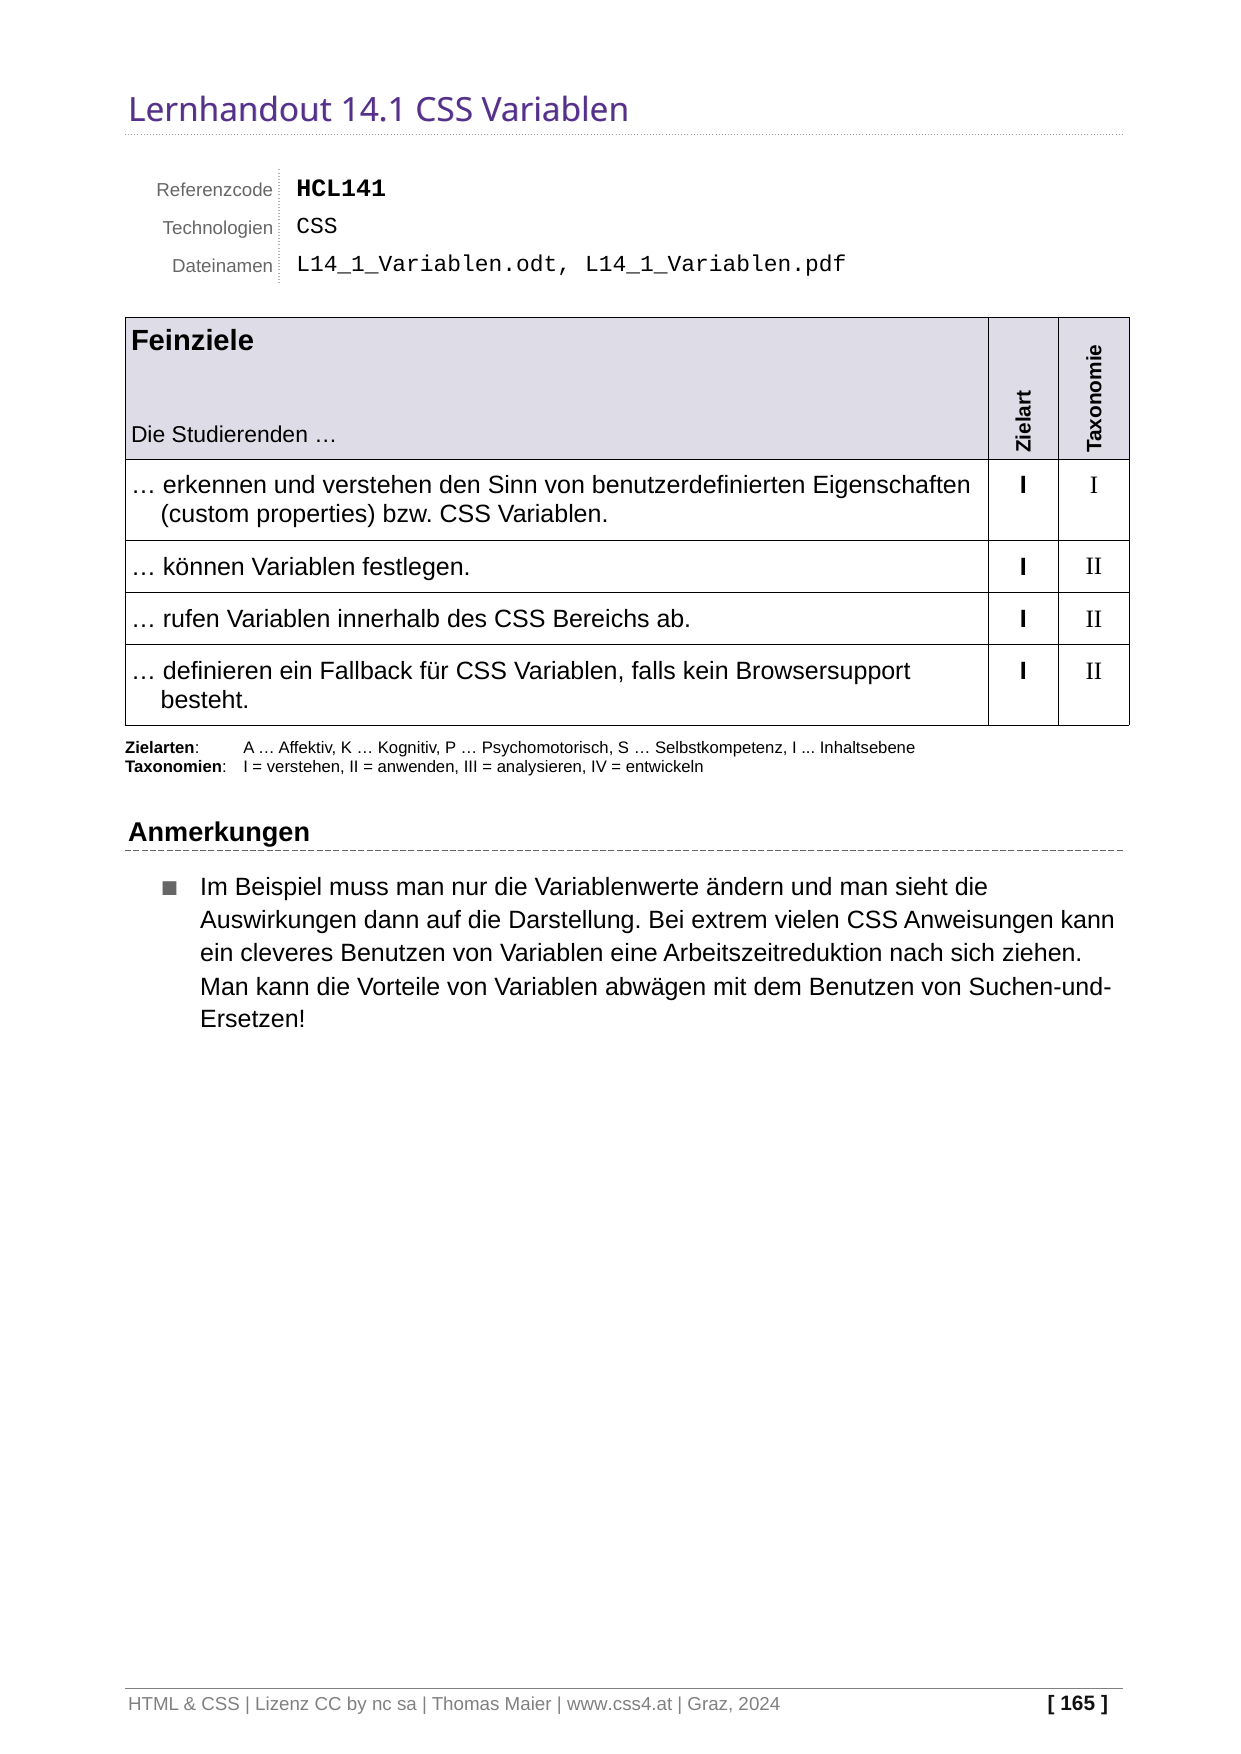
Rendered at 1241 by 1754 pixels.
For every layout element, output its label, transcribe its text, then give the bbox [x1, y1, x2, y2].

text Anmerkungen [125, 813, 1123, 850]
table_cell L14_1_Variablen.odt, L14_1_Variablen.pdf [279, 247, 1129, 284]
table_cell … können Variablen festlegen. [126, 541, 988, 592]
table_cell I [989, 593, 1058, 644]
table_header Taxonomie [1059, 318, 1129, 459]
table_cell Dateinamen [125, 247, 278, 284]
table_cell II [1059, 541, 1129, 592]
table_cell II [1059, 593, 1129, 644]
table_cell II [1059, 645, 1129, 725]
table_cell I [989, 645, 1058, 725]
table_cell … erkennen und verstehen den Sinn von benutzerdefinierten Eigenschaften (custom properties) bzw. CSS Variablen. [126, 460, 988, 540]
table_cell I [989, 541, 1058, 592]
subtitle Lernhandout 14.1 CSS Variablen [125, 83, 1123, 134]
table_cell I [989, 460, 1058, 540]
table_cell Technologien [125, 209, 278, 247]
table_header HCL141 [279, 169, 1129, 209]
table_cell I [1059, 460, 1129, 540]
list Im Beispiel muss man nur die Variablenwerte ändern und man sieht die Auswirkungen dann auf die Darstellung. Bei extrem vielen CSS Anweisungen kann ein cleveres Benutzen von Variablen eine Arbeitszeitreduktion nach sich ziehen. Man kann die Vorteile von Variablen abwägen mit dem Benutzen von Suchen-und-Ersetzen! [162, 872, 1123, 1033]
table_header Referenzcode [125, 169, 278, 209]
table_header Feinziele Die Studierenden … [126, 318, 988, 459]
table_header Zielart [989, 318, 1058, 459]
table_cell … rufen Variablen innerhalb des CSS Bereichs ab. [126, 593, 988, 644]
table_cell … definieren ein Fallback für CSS Variablen, falls kein Browsersupport besteht. [126, 645, 988, 725]
table_cell CSS [279, 209, 1129, 247]
text Zielarten: A … Affektiv, K … Kognitiv, P … Psychomotorisch, S … Selbstkompetenz, I ... Inhaltsebene Taxonomien: I = verstehen, II = anwenden, III = analysieren, IV = entwickeln [125, 738, 1123, 776]
